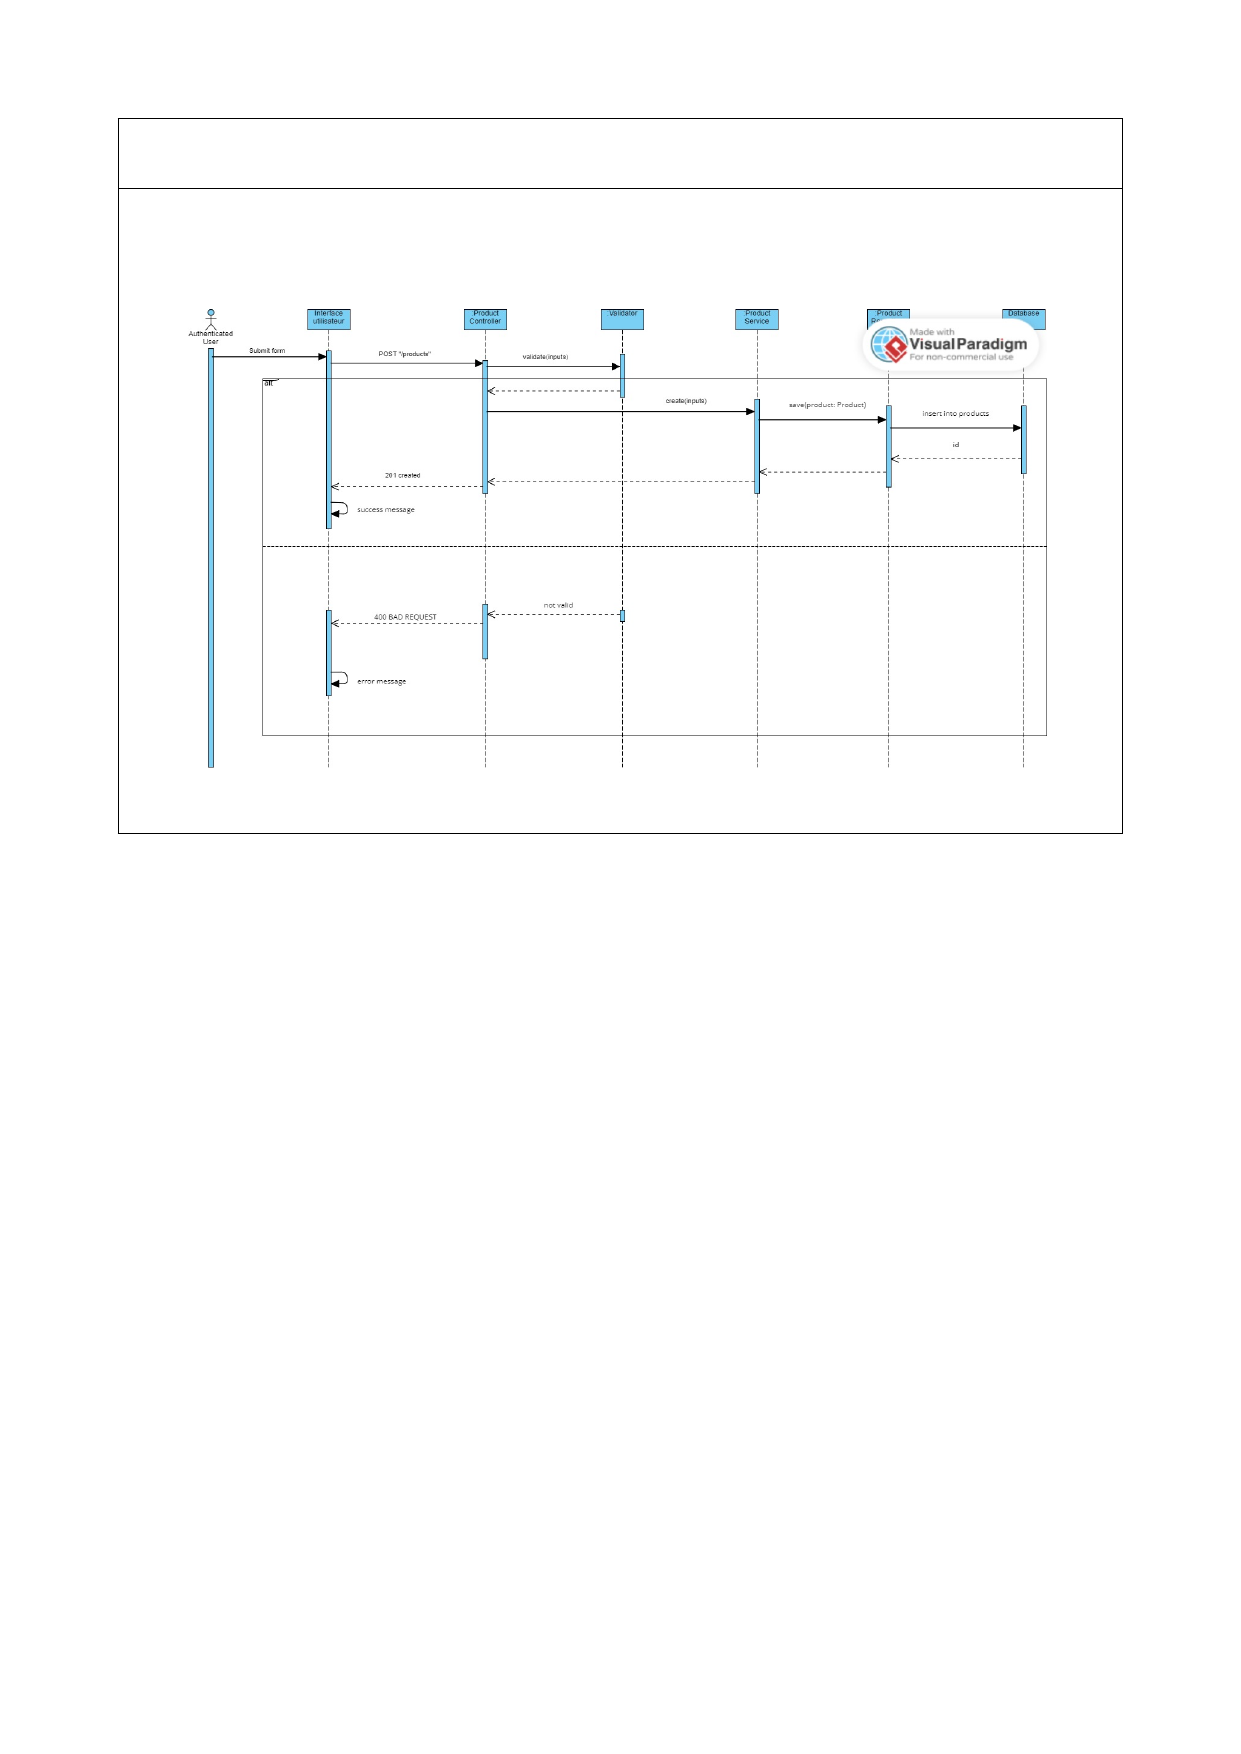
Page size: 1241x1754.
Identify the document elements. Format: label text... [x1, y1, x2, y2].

table_cell [119, 189, 1122, 833]
table_header Dans un troisième temps, j’ai élaboré un diagramme de séquences. [119, 119, 1122, 188]
picture [187, 309, 1047, 768]
